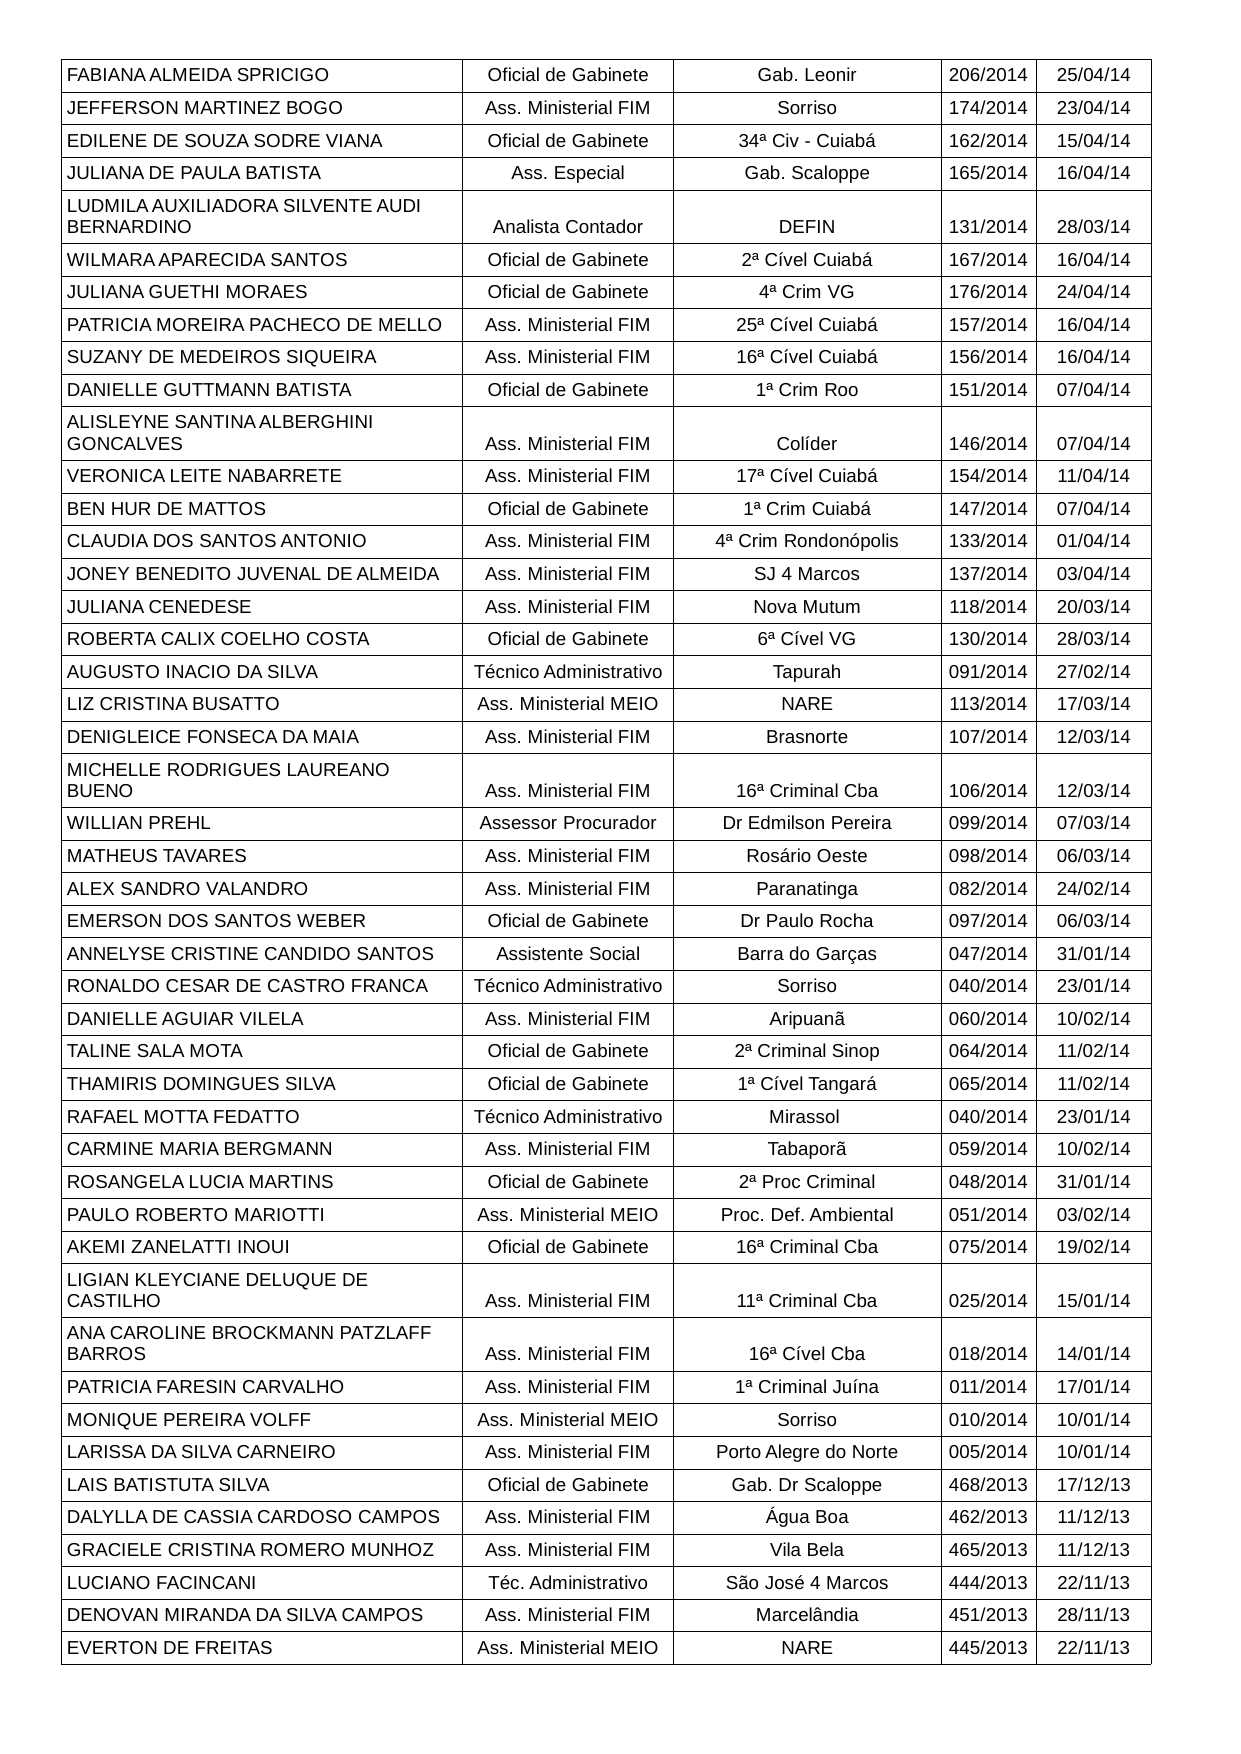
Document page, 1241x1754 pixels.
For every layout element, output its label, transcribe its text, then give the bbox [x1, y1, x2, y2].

table_cell 28/03/14 [1037, 191, 1151, 243]
table_cell AKEMI ZANELATTI INOUI [62, 1232, 462, 1263]
table_cell 16ª Cível Cba [674, 1318, 941, 1371]
table_cell 16/04/14 [1037, 244, 1151, 276]
table_cell Aripuanã [674, 1004, 941, 1035]
table_cell 23/01/14 [1037, 1101, 1151, 1133]
table_cell Oficial de Gabinete [463, 375, 673, 406]
table_cell 2ª Cível Cuiabá [674, 244, 941, 276]
table_cell 11/04/14 [1037, 461, 1151, 492]
table_cell CLAUDIA DOS SANTOS ANTONIO [62, 526, 462, 558]
table_cell 16/04/14 [1037, 309, 1151, 341]
table_cell JULIANA DE PAULA BATISTA [62, 158, 462, 189]
table_cell Ass. Ministerial FIM [463, 754, 673, 807]
table_cell 16/04/14 [1037, 158, 1151, 189]
table_cell Ass. Ministerial FIM [463, 591, 673, 623]
table_cell Proc. Def. Ambiental [674, 1199, 941, 1231]
table_cell LUDMILA AUXILIADORA SILVENTE AUDI BERNARDINO [62, 191, 462, 243]
table_cell 11/12/13 [1037, 1502, 1151, 1534]
table_cell ANNELYSE CRISTINE CANDIDO SANTOS [62, 938, 462, 970]
table_cell TALINE SALA MOTA [62, 1036, 462, 1068]
table_cell 24/04/14 [1037, 277, 1151, 308]
table_cell Técnico Administrativo [463, 971, 673, 1002]
table_cell Ass. Ministerial FIM [463, 526, 673, 558]
table_cell Dr Paulo Rocha [674, 906, 941, 937]
table_cell Oficial de Gabinete [463, 1036, 673, 1068]
table_cell 15/01/14 [1037, 1264, 1151, 1317]
table_cell PAULO ROBERTO MARIOTTI [62, 1199, 462, 1231]
table_cell Barra do Garças [674, 938, 941, 970]
table_cell EVERTON DE FREITAS [62, 1632, 462, 1664]
table_cell Brasnorte [674, 722, 941, 753]
table_cell 445/2013 [942, 1632, 1036, 1664]
table_cell 130/2014 [942, 624, 1036, 655]
table_cell ALEX SANDRO VALANDRO [62, 873, 462, 905]
table_cell 025/2014 [942, 1264, 1036, 1317]
table_cell BEN HUR DE MATTOS [62, 494, 462, 525]
table_cell 4ª Crim VG [674, 277, 941, 308]
table_cell THAMIRIS DOMINGUES SILVA [62, 1069, 462, 1100]
table_cell ROSANGELA LUCIA MARTINS [62, 1167, 462, 1198]
table_cell Ass. Ministerial FIM [463, 1535, 673, 1566]
table_cell 065/2014 [942, 1069, 1036, 1100]
table_cell GRACIELE CRISTINA ROMERO MUNHOZ [62, 1535, 462, 1566]
table_cell 11/12/13 [1037, 1535, 1151, 1566]
table_cell Assistente Social [463, 938, 673, 970]
table_cell Tabaporã [674, 1134, 941, 1166]
table_cell 176/2014 [942, 277, 1036, 308]
table_cell 1ª Crim Cuiabá [674, 494, 941, 525]
table_cell 14/01/14 [1037, 1318, 1151, 1371]
table_cell 151/2014 [942, 375, 1036, 406]
table_cell 6ª Cível VG [674, 624, 941, 655]
table_cell AUGUSTO INACIO DA SILVA [62, 656, 462, 688]
table_cell Ass. Ministerial FIM [463, 407, 673, 460]
table_cell 451/2013 [942, 1600, 1036, 1631]
table_cell 118/2014 [942, 591, 1036, 623]
table_cell Oficial de Gabinete [463, 1167, 673, 1198]
table_cell Ass. Especial [463, 158, 673, 189]
table_cell 174/2014 [942, 93, 1036, 124]
table_cell 25/04/14 [1037, 60, 1151, 92]
table_cell MATHEUS TAVARES [62, 841, 462, 872]
table_cell 059/2014 [942, 1134, 1036, 1166]
table_cell 465/2013 [942, 1535, 1036, 1566]
table_cell EDILENE DE SOUZA SODRE VIANA [62, 125, 462, 157]
table_cell NARE [674, 689, 941, 721]
table_cell 27/02/14 [1037, 656, 1151, 688]
table_cell Ass. Ministerial FIM [463, 1502, 673, 1534]
table_cell 146/2014 [942, 407, 1036, 460]
table_cell Ass. Ministerial FIM [463, 1600, 673, 1631]
table_cell MICHELLE RODRIGUES LAUREANO BUENO [62, 754, 462, 807]
table_cell Paranatinga [674, 873, 941, 905]
table_cell 31/01/14 [1037, 1167, 1151, 1198]
table_cell 011/2014 [942, 1372, 1036, 1403]
table_cell 1ª Cível Tangará [674, 1069, 941, 1100]
table_cell 106/2014 [942, 754, 1036, 807]
table_cell 12/03/14 [1037, 754, 1151, 807]
table_cell DENIGLEICE FONSECA DA MAIA [62, 722, 462, 753]
table_cell São José 4 Marcos [674, 1567, 941, 1599]
table_cell Oficial de Gabinete [463, 494, 673, 525]
table_cell 047/2014 [942, 938, 1036, 970]
table_cell 082/2014 [942, 873, 1036, 905]
table_cell LIZ CRISTINA BUSATTO [62, 689, 462, 721]
table_cell 07/04/14 [1037, 494, 1151, 525]
table_cell 157/2014 [942, 309, 1036, 341]
table_cell SJ 4 Marcos [674, 559, 941, 590]
table_cell 17/12/13 [1037, 1470, 1151, 1501]
table_cell 07/04/14 [1037, 375, 1151, 406]
table_cell Ass. Ministerial FIM [463, 722, 673, 753]
table_cell LARISSA DA SILVA CARNEIRO [62, 1437, 462, 1468]
table_cell 133/2014 [942, 526, 1036, 558]
table_cell Colíder [674, 407, 941, 460]
table_cell WILMARA APARECIDA SANTOS [62, 244, 462, 276]
table_cell DANIELLE GUTTMANN BATISTA [62, 375, 462, 406]
table_cell Ass. Ministerial FIM [463, 461, 673, 492]
table_cell 113/2014 [942, 689, 1036, 721]
table_cell Mirassol [674, 1101, 941, 1133]
table_cell 1ª Crim Roo [674, 375, 941, 406]
table_cell 097/2014 [942, 906, 1036, 937]
table_cell PATRICIA MOREIRA PACHECO DE MELLO [62, 309, 462, 341]
table_cell 147/2014 [942, 494, 1036, 525]
table_cell Ass. Ministerial MEIO [463, 1199, 673, 1231]
table_cell 462/2013 [942, 1502, 1036, 1534]
table_cell Água Boa [674, 1502, 941, 1534]
table_cell Ass. Ministerial FIM [463, 1134, 673, 1166]
table_cell Sorriso [674, 93, 941, 124]
table_cell SUZANY DE MEDEIROS SIQUEIRA [62, 342, 462, 373]
table_cell 2ª Criminal Sinop [674, 1036, 941, 1068]
table_cell MONIQUE PEREIRA VOLFF [62, 1404, 462, 1436]
table_cell DEFIN [674, 191, 941, 243]
table_cell 107/2014 [942, 722, 1036, 753]
table_cell Tapurah [674, 656, 941, 688]
table_cell Ass. Ministerial FIM [463, 342, 673, 373]
table_cell 091/2014 [942, 656, 1036, 688]
table_cell 19/02/14 [1037, 1232, 1151, 1263]
table_cell 2ª Proc Criminal [674, 1167, 941, 1198]
table_cell Gab. Leonir [674, 60, 941, 92]
table_cell 040/2014 [942, 1101, 1036, 1133]
table_cell 167/2014 [942, 244, 1036, 276]
table_cell Ass. Ministerial FIM [463, 841, 673, 872]
table_cell WILLIAN PREHL [62, 808, 462, 839]
table_cell Nova Mutum [674, 591, 941, 623]
table_cell Porto Alegre do Norte [674, 1437, 941, 1468]
table_cell 16ª Criminal Cba [674, 754, 941, 807]
table_cell Gab. Dr Scaloppe [674, 1470, 941, 1501]
table_cell EMERSON DOS SANTOS WEBER [62, 906, 462, 937]
table_cell 16ª Criminal Cba [674, 1232, 941, 1263]
table_cell 01/04/14 [1037, 526, 1151, 558]
table_cell 11ª Criminal Cba [674, 1264, 941, 1317]
table_cell 156/2014 [942, 342, 1036, 373]
table_cell 051/2014 [942, 1199, 1036, 1231]
table_cell 098/2014 [942, 841, 1036, 872]
table_cell Oficial de Gabinete [463, 1232, 673, 1263]
table_cell Ass. Ministerial FIM [463, 309, 673, 341]
table_cell Ass. Ministerial FIM [463, 873, 673, 905]
table_cell DALYLLA DE CASSIA CARDOSO CAMPOS [62, 1502, 462, 1534]
table_cell Gab. Scaloppe [674, 158, 941, 189]
table_cell Oficial de Gabinete [463, 125, 673, 157]
table_cell 07/03/14 [1037, 808, 1151, 839]
table_cell RAFAEL MOTTA FEDATTO [62, 1101, 462, 1133]
table_cell 005/2014 [942, 1437, 1036, 1468]
table_cell ANA CAROLINE BROCKMANN PATZLAFF BARROS [62, 1318, 462, 1371]
table_cell 31/01/14 [1037, 938, 1151, 970]
table_cell 25ª Cível Cuiabá [674, 309, 941, 341]
table_cell 24/02/14 [1037, 873, 1151, 905]
table_cell 444/2013 [942, 1567, 1036, 1599]
table_cell 040/2014 [942, 971, 1036, 1002]
table_cell 018/2014 [942, 1318, 1036, 1371]
table_cell CARMINE MARIA BERGMANN [62, 1134, 462, 1166]
table_cell Oficial de Gabinete [463, 906, 673, 937]
table_cell JONEY BENEDITO JUVENAL DE ALMEIDA [62, 559, 462, 590]
table_cell VERONICA LEITE NABARRETE [62, 461, 462, 492]
table_cell 23/01/14 [1037, 971, 1151, 1002]
table_cell 28/03/14 [1037, 624, 1151, 655]
table_cell 468/2013 [942, 1470, 1036, 1501]
table_cell 12/03/14 [1037, 722, 1151, 753]
table_cell 07/04/14 [1037, 407, 1151, 460]
table_cell 17/01/14 [1037, 1372, 1151, 1403]
table_cell 206/2014 [942, 60, 1036, 92]
table_cell 22/11/13 [1037, 1632, 1151, 1664]
table_cell 4ª Crim Rondonópolis [674, 526, 941, 558]
table_cell JULIANA CENEDESE [62, 591, 462, 623]
table_cell 06/03/14 [1037, 906, 1151, 937]
table_cell 010/2014 [942, 1404, 1036, 1436]
table_cell 162/2014 [942, 125, 1036, 157]
table_cell 10/02/14 [1037, 1004, 1151, 1035]
table_cell RONALDO CESAR DE CASTRO FRANCA [62, 971, 462, 1002]
table_cell DANIELLE AGUIAR VILELA [62, 1004, 462, 1035]
table_cell 17/03/14 [1037, 689, 1151, 721]
table_cell Dr Edmilson Pereira [674, 808, 941, 839]
table_cell 28/11/13 [1037, 1600, 1151, 1631]
table_cell Oficial de Gabinete [463, 624, 673, 655]
table_cell Técnico Administrativo [463, 1101, 673, 1133]
table_cell 10/01/14 [1037, 1437, 1151, 1468]
table_cell 165/2014 [942, 158, 1036, 189]
table_cell FABIANA ALMEIDA SPRICIGO [62, 60, 462, 92]
table_cell 10/02/14 [1037, 1134, 1151, 1166]
table_cell Oficial de Gabinete [463, 244, 673, 276]
table_cell 075/2014 [942, 1232, 1036, 1263]
table_cell LUCIANO FACINCANI [62, 1567, 462, 1599]
table_cell Téc. Administrativo [463, 1567, 673, 1599]
table_cell 064/2014 [942, 1036, 1036, 1068]
table_cell 154/2014 [942, 461, 1036, 492]
table_cell 03/04/14 [1037, 559, 1151, 590]
table_cell Analista Contador [463, 191, 673, 243]
table_cell LAIS BATISTUTA SILVA [62, 1470, 462, 1501]
table_cell 060/2014 [942, 1004, 1036, 1035]
table_cell 11/02/14 [1037, 1036, 1151, 1068]
table_cell 15/04/14 [1037, 125, 1151, 157]
table_cell DENOVAN MIRANDA DA SILVA CAMPOS [62, 1600, 462, 1631]
table_cell 20/03/14 [1037, 591, 1151, 623]
table_cell Ass. Ministerial FIM [463, 93, 673, 124]
table_cell 131/2014 [942, 191, 1036, 243]
table_cell 048/2014 [942, 1167, 1036, 1198]
table_cell Ass. Ministerial FIM [463, 559, 673, 590]
table_cell Assessor Procurador [463, 808, 673, 839]
table_cell Rosário Oeste [674, 841, 941, 872]
table_cell 17ª Cível Cuiabá [674, 461, 941, 492]
table_cell PATRICIA FARESIN CARVALHO [62, 1372, 462, 1403]
table_cell Oficial de Gabinete [463, 1470, 673, 1501]
table_cell JULIANA GUETHI MORAES [62, 277, 462, 308]
table_cell Sorriso [674, 1404, 941, 1436]
table_cell 137/2014 [942, 559, 1036, 590]
table_cell Sorriso [674, 971, 941, 1002]
table_cell 23/04/14 [1037, 93, 1151, 124]
table_cell LIGIAN KLEYCIANE DELUQUE DE CASTILHO [62, 1264, 462, 1317]
table_cell 22/11/13 [1037, 1567, 1151, 1599]
table_cell ROBERTA CALIX COELHO COSTA [62, 624, 462, 655]
table_cell 16ª Cível Cuiabá [674, 342, 941, 373]
table_cell Ass. Ministerial FIM [463, 1264, 673, 1317]
table_cell 16/04/14 [1037, 342, 1151, 373]
table_cell Ass. Ministerial FIM [463, 1437, 673, 1468]
table_cell 099/2014 [942, 808, 1036, 839]
table_cell Técnico Administrativo [463, 656, 673, 688]
table_cell Oficial de Gabinete [463, 277, 673, 308]
table_cell JEFFERSON MARTINEZ BOGO [62, 93, 462, 124]
table_cell Oficial de Gabinete [463, 1069, 673, 1100]
table_cell 10/01/14 [1037, 1404, 1151, 1436]
table_cell 1ª Criminal Juína [674, 1372, 941, 1403]
table_cell Ass. Ministerial FIM [463, 1372, 673, 1403]
table_cell 03/02/14 [1037, 1199, 1151, 1231]
table_cell Ass. Ministerial MEIO [463, 1404, 673, 1436]
table_cell Vila Bela [674, 1535, 941, 1566]
table_cell Ass. Ministerial MEIO [463, 689, 673, 721]
table_cell Ass. Ministerial FIM [463, 1318, 673, 1371]
table_cell Marcelândia [674, 1600, 941, 1631]
table_cell 34ª Civ - Cuiabá [674, 125, 941, 157]
table_cell 11/02/14 [1037, 1069, 1151, 1100]
table_cell Ass. Ministerial MEIO [463, 1632, 673, 1664]
table_cell ALISLEYNE SANTINA ALBERGHINI GONCALVES [62, 407, 462, 460]
table_cell Oficial de Gabinete [463, 60, 673, 92]
table_cell NARE [674, 1632, 941, 1664]
table_cell 06/03/14 [1037, 841, 1151, 872]
table_cell Ass. Ministerial FIM [463, 1004, 673, 1035]
